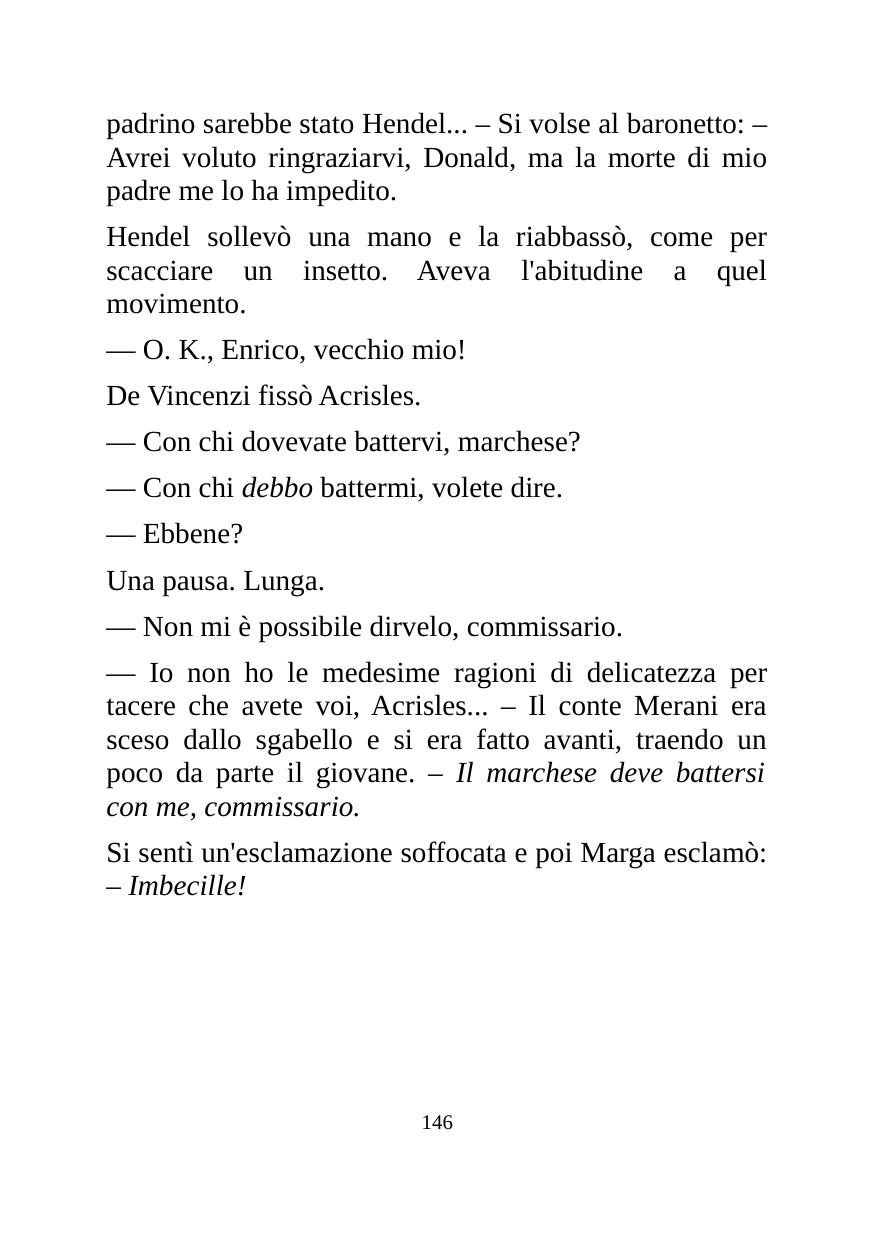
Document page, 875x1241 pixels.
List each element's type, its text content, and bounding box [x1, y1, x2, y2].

text — O. K., Enrico, vecchio mio! [106, 332, 768, 366]
text — Non mi è possibile dirvelo, commissario. [106, 609, 768, 642]
text — Con chi debbo battermi, volete dire. [106, 471, 768, 504]
text Hendel sollevò una mano e la riabbassò, come per scacciare un insetto. Aveva l'abitudine a quel movimento. [106, 219, 768, 320]
text Si sentì un'esclamazione soffocata e poi Marga esclamò: – Imbecille! [106, 835, 768, 902]
text Una pausa. Lunga. [106, 563, 768, 596]
text — Io non ho le medesime ragioni di delicatezza per tacere che avete voi, Acrisles... – Il conte Merani era sceso dallo sgabello e si era fatto avanti, traendo un poco da parte il giovane. – Il marchese deve battersi con me, commissario. [106, 655, 768, 822]
text padrino sarebbe stato Hendel... – Si volse al baronetto: – Avrei voluto ringraziarvi, Donald, ma la morte di mio padre me lo ha impedito. [106, 106, 768, 207]
text — Con chi dovevate battervi, marchese? [106, 424, 768, 458]
text — Ebbene? [106, 517, 768, 550]
text De Vincenzi fissò Acrisles. [106, 378, 768, 412]
